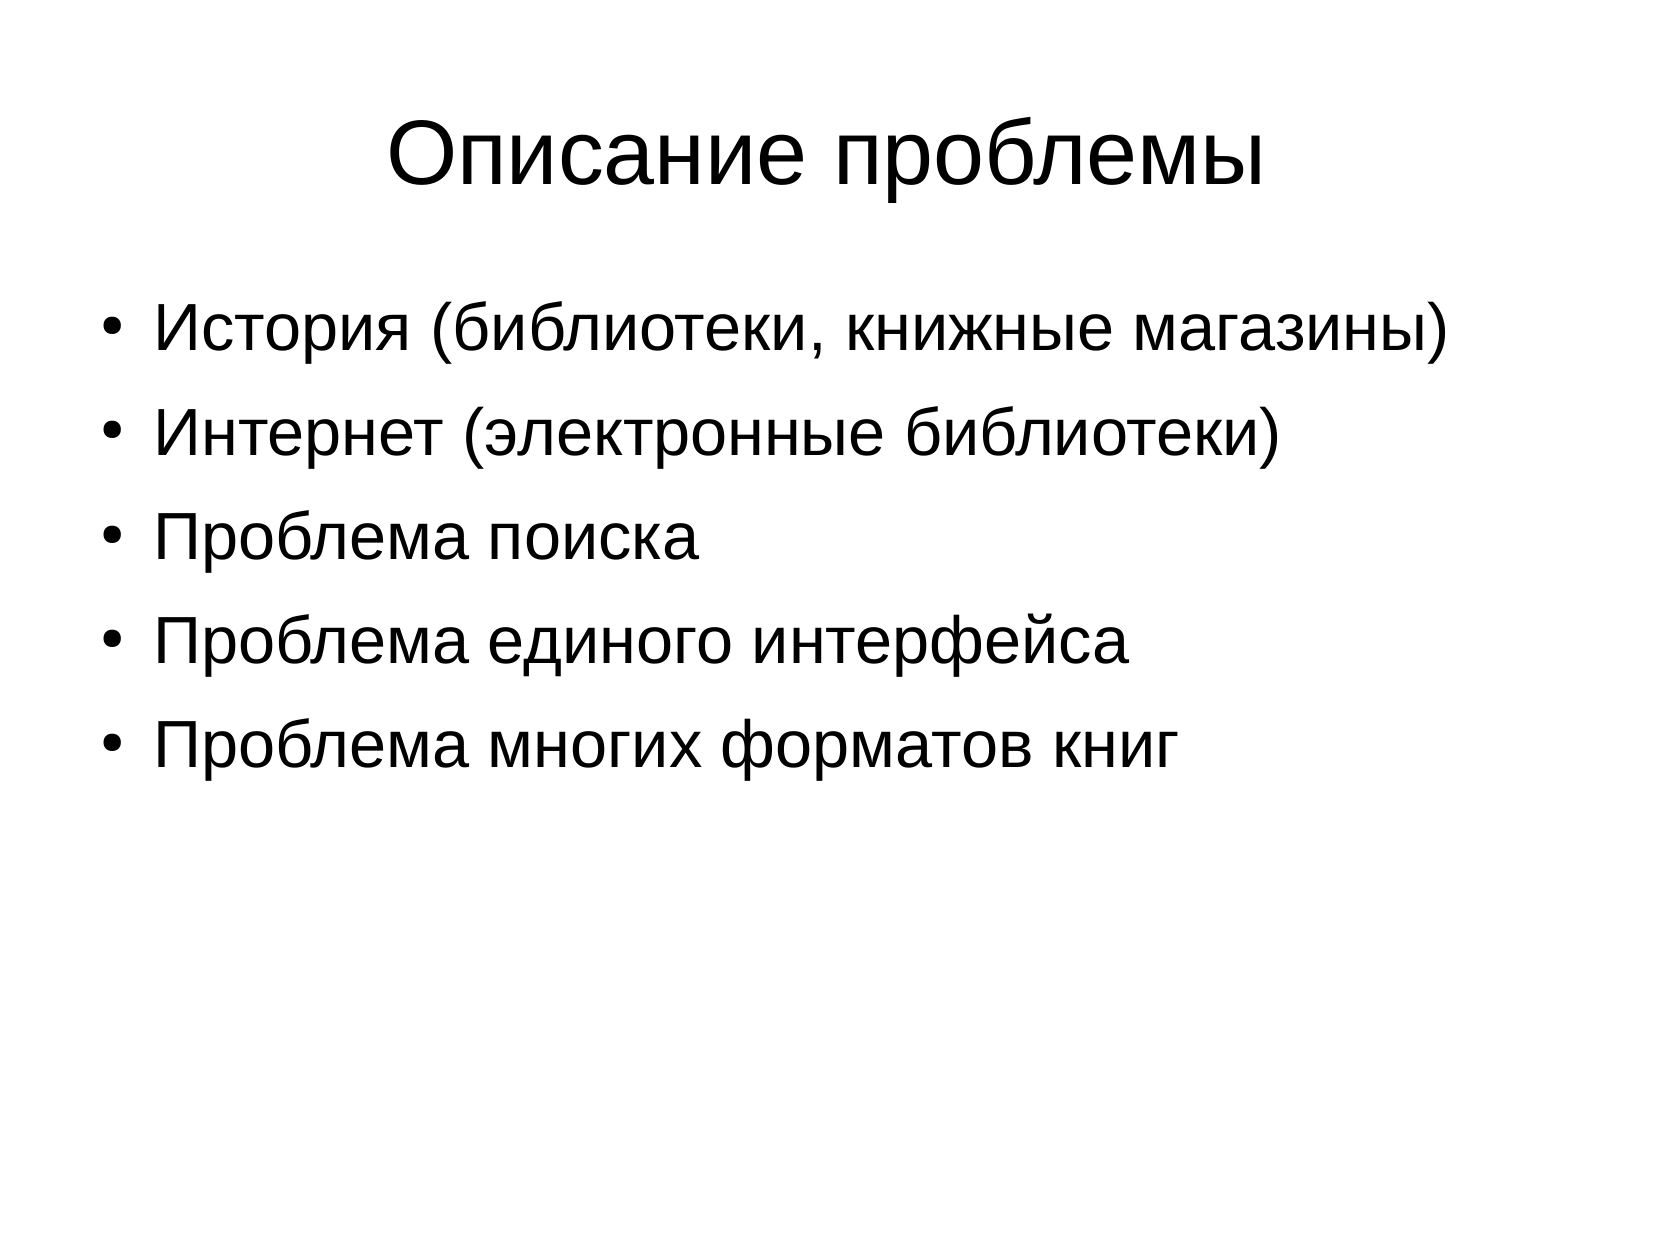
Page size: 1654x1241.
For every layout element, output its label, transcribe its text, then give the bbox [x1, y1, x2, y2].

list История (библиотеки, книжные магазины) Интернет (электронные библиотеки) Проблема поиска Проблема единого интерфейса Проблема многих форматов книг [82, 290, 1571, 1109]
title Описание проблемы [82, 56, 1571, 250]
